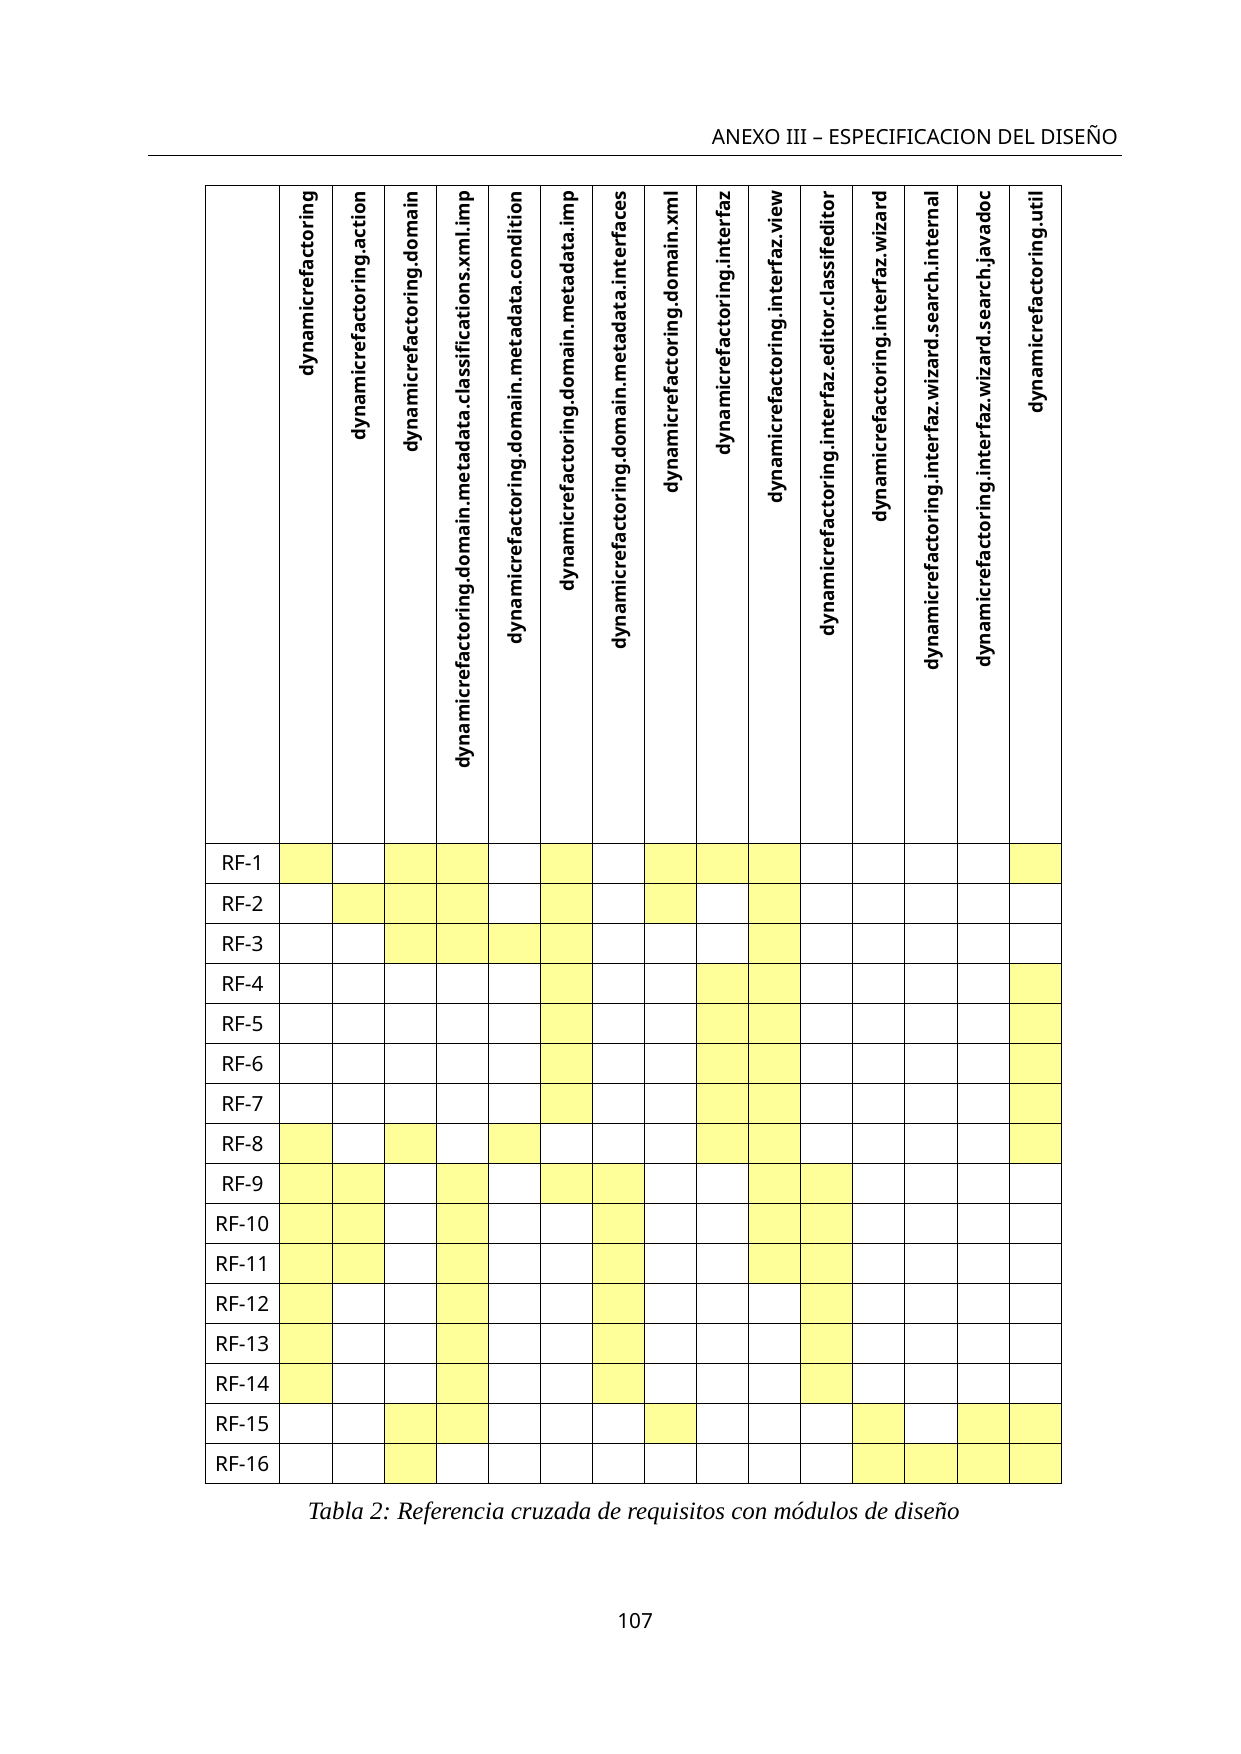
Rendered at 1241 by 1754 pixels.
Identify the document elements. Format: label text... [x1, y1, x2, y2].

table_cell [905, 1044, 957, 1083]
table_cell [385, 1444, 436, 1483]
table_cell [437, 1084, 488, 1123]
table_cell [593, 1324, 644, 1363]
table_cell [1010, 1284, 1061, 1323]
table_cell [541, 1324, 592, 1363]
table_cell [437, 1364, 488, 1403]
table_header dynamicrefactoring.interfaz.editor.classifeditor [801, 186, 852, 843]
table_cell [801, 1324, 852, 1363]
table_cell [645, 1044, 696, 1083]
table_cell [593, 1244, 644, 1283]
table_cell [958, 1084, 1009, 1123]
table_cell [958, 1044, 1009, 1083]
table_cell [749, 1244, 800, 1283]
table_cell [801, 1204, 852, 1243]
table_cell [1010, 884, 1061, 923]
table_cell [958, 1404, 1009, 1443]
table_header dynamicrefactoring.domain.metadata.imp [541, 186, 592, 843]
table_cell [749, 1004, 800, 1043]
table_cell [645, 1204, 696, 1243]
table_cell [958, 964, 1009, 1003]
table_cell [280, 884, 332, 923]
table_cell RF-16 [206, 1444, 279, 1483]
table_header dynamicrefactoring.domain.metadata.interfaces [593, 186, 644, 843]
table_cell [645, 1364, 696, 1403]
table_cell RF-10 [206, 1204, 279, 1243]
table_cell [697, 1284, 748, 1323]
table_cell [385, 1044, 436, 1083]
table_cell [905, 1444, 957, 1483]
table_cell [853, 1364, 904, 1403]
table_cell [280, 1444, 332, 1483]
table_cell [489, 1164, 540, 1203]
table_cell [437, 1164, 488, 1203]
table_cell [749, 844, 800, 883]
table_cell [697, 1164, 748, 1203]
table_cell [385, 1324, 436, 1363]
table_cell [593, 1204, 644, 1243]
table_cell [645, 1404, 696, 1443]
table_cell [385, 924, 436, 963]
table_cell [593, 1164, 644, 1203]
table_cell [749, 924, 800, 963]
text Tabla 2: Referencia cruzada de requisitos con módulos de diseño [148, 1496, 1122, 1525]
table_cell [853, 1084, 904, 1123]
table_cell RF-7 [206, 1084, 279, 1123]
table_cell [333, 1004, 384, 1043]
table_cell [801, 884, 852, 923]
table_cell [489, 964, 540, 1003]
table_cell [593, 1404, 644, 1443]
table_cell RF-4 [206, 964, 279, 1003]
table_cell [645, 924, 696, 963]
table_header dynamicrefactoring.interfaz.wizard.search.javadoc [958, 186, 1009, 843]
table_cell [697, 884, 748, 923]
table_cell [437, 884, 488, 923]
table_cell [541, 924, 592, 963]
table_cell [1010, 1404, 1061, 1443]
table_cell [541, 1244, 592, 1283]
table_cell [1010, 1244, 1061, 1283]
table_cell [853, 1244, 904, 1283]
table_cell [645, 1244, 696, 1283]
table_cell [333, 1084, 384, 1123]
table_cell [905, 1004, 957, 1043]
table_cell [333, 964, 384, 1003]
table_cell [333, 844, 384, 883]
table_header dynamicrefactoring.interfaz [697, 186, 748, 843]
table_cell [697, 1324, 748, 1363]
table_cell [958, 1244, 1009, 1283]
table_cell RF-8 [206, 1124, 279, 1163]
table_cell RF-11 [206, 1244, 279, 1283]
table_cell [645, 1324, 696, 1363]
table_header dynamicrefactoring.domain [385, 186, 436, 843]
table_cell [853, 1444, 904, 1483]
table_cell [541, 1124, 592, 1163]
table_cell [437, 844, 488, 883]
table_header dynamicrefactoring.domain.metadata.classifications.xml.imp [437, 186, 488, 843]
table_cell [333, 1204, 384, 1243]
table_cell [593, 884, 644, 923]
table_cell [645, 1004, 696, 1043]
table_cell [801, 1404, 852, 1443]
table_cell RF-14 [206, 1364, 279, 1403]
table_cell [749, 1204, 800, 1243]
table_cell [593, 1004, 644, 1043]
table_cell [645, 1444, 696, 1483]
table_cell [801, 964, 852, 1003]
table_cell [645, 884, 696, 923]
table_cell [958, 924, 1009, 963]
table_cell [385, 1364, 436, 1403]
table_cell [853, 1124, 904, 1163]
table_cell [489, 924, 540, 963]
table_cell [958, 1124, 1009, 1163]
table_cell [489, 1204, 540, 1243]
table_cell [593, 964, 644, 1003]
table_cell [385, 1284, 436, 1323]
table_cell [1010, 1444, 1061, 1483]
table_cell [489, 884, 540, 923]
table_cell RF-9 [206, 1164, 279, 1203]
table_cell [905, 1124, 957, 1163]
table_cell [853, 1324, 904, 1363]
table_cell [749, 1324, 800, 1363]
table_cell [437, 1244, 488, 1283]
table_cell [333, 1124, 384, 1163]
table_cell [333, 1244, 384, 1283]
table_cell [333, 1044, 384, 1083]
table_cell [280, 964, 332, 1003]
table_cell [489, 1004, 540, 1043]
table_cell [593, 1084, 644, 1123]
table_cell [593, 1124, 644, 1163]
table_cell [801, 1084, 852, 1123]
table_cell [697, 924, 748, 963]
table_cell [905, 884, 957, 923]
table_header dynamicrefactoring.interfaz.wizard.search.internal [905, 186, 957, 843]
table_cell [333, 1364, 384, 1403]
table_cell [280, 1404, 332, 1443]
table_cell [489, 1404, 540, 1443]
table_cell [697, 964, 748, 1003]
table_cell [541, 884, 592, 923]
table_cell [333, 884, 384, 923]
table_cell [541, 1204, 592, 1243]
table_cell [697, 1364, 748, 1403]
table_cell [749, 1404, 800, 1443]
table_cell [541, 1404, 592, 1443]
table_cell [801, 844, 852, 883]
table_header [206, 186, 279, 843]
table_cell [749, 1124, 800, 1163]
table_cell [801, 1044, 852, 1083]
table_cell [801, 1244, 852, 1283]
table_cell [280, 1364, 332, 1403]
table_cell [905, 964, 957, 1003]
table_cell [853, 1284, 904, 1323]
table_cell [801, 1004, 852, 1043]
table_cell [853, 1164, 904, 1203]
table_cell [333, 1284, 384, 1323]
table_cell [280, 844, 332, 883]
table_cell [541, 1164, 592, 1203]
table_cell [385, 1004, 436, 1043]
table_cell [1010, 924, 1061, 963]
table_cell [697, 1244, 748, 1283]
table_cell [437, 964, 488, 1003]
table_cell [801, 1164, 852, 1203]
table_cell [541, 1364, 592, 1403]
table_cell [905, 1204, 957, 1243]
table_cell [437, 1444, 488, 1483]
table_cell RF-15 [206, 1404, 279, 1443]
table_cell [958, 1164, 1009, 1203]
table_cell [541, 844, 592, 883]
table_cell [853, 924, 904, 963]
table_cell [905, 1284, 957, 1323]
table_cell [541, 1084, 592, 1123]
table_cell [280, 1004, 332, 1043]
table_cell [1010, 844, 1061, 883]
table_cell [905, 1404, 957, 1443]
table_header dynamicrefactoring.domain.metadata.condition [489, 186, 540, 843]
table_cell [593, 1364, 644, 1403]
table_cell RF-6 [206, 1044, 279, 1083]
table_cell [749, 1164, 800, 1203]
table_cell [958, 844, 1009, 883]
table_cell [385, 1164, 436, 1203]
table_cell [853, 1004, 904, 1043]
table_cell [1010, 1364, 1061, 1403]
table_cell [280, 1324, 332, 1363]
table_cell [489, 1124, 540, 1163]
table_cell [333, 1444, 384, 1483]
table_cell [489, 1044, 540, 1083]
table_cell [1010, 1164, 1061, 1203]
table_cell [280, 1204, 332, 1243]
table_cell [489, 1444, 540, 1483]
table_cell [853, 1044, 904, 1083]
table_cell [489, 1324, 540, 1363]
table_cell [697, 1444, 748, 1483]
table_cell [1010, 1044, 1061, 1083]
table_cell [697, 1124, 748, 1163]
table_cell [385, 1084, 436, 1123]
table_cell RF-1 [206, 844, 279, 883]
table_cell [958, 1364, 1009, 1403]
table_cell [749, 964, 800, 1003]
table_cell [905, 1364, 957, 1403]
table_cell [853, 844, 904, 883]
table_cell [280, 1244, 332, 1283]
table_header dynamicrefactoring.interfaz.wizard [853, 186, 904, 843]
table_cell [645, 844, 696, 883]
table_cell [801, 1284, 852, 1323]
table_cell RF-12 [206, 1284, 279, 1323]
table_cell [645, 964, 696, 1003]
table_cell [958, 1444, 1009, 1483]
table_cell [958, 884, 1009, 923]
table_cell RF-3 [206, 924, 279, 963]
table_cell [801, 924, 852, 963]
table_cell [593, 1444, 644, 1483]
table_cell [385, 884, 436, 923]
table_cell [280, 1164, 332, 1203]
table_header dynamicrefactoring.domain.xml [645, 186, 696, 843]
table_cell RF-13 [206, 1324, 279, 1363]
table_cell [905, 1244, 957, 1283]
table_cell [280, 1124, 332, 1163]
table_cell [437, 1004, 488, 1043]
table_cell [385, 1204, 436, 1243]
table_cell [697, 1404, 748, 1443]
table_header dynamicrefactoring.interfaz.view [749, 186, 800, 843]
table_cell [749, 1364, 800, 1403]
table_cell [437, 1204, 488, 1243]
table_cell [593, 924, 644, 963]
table_cell [280, 1084, 332, 1123]
table_cell [489, 1364, 540, 1403]
table_cell [333, 1164, 384, 1203]
table_cell [489, 844, 540, 883]
table_cell [333, 924, 384, 963]
table_cell [905, 924, 957, 963]
table_cell [1010, 964, 1061, 1003]
table_cell [385, 964, 436, 1003]
table_cell [749, 1084, 800, 1123]
table_cell [853, 1204, 904, 1243]
table_cell [437, 1324, 488, 1363]
table_cell [1010, 1004, 1061, 1043]
table_cell [801, 1364, 852, 1403]
table_header dynamicrefactoring.util [1010, 186, 1061, 843]
table_cell [749, 884, 800, 923]
table_cell [437, 1284, 488, 1323]
table_cell [697, 1204, 748, 1243]
table_cell [958, 1004, 1009, 1043]
table_cell [749, 1044, 800, 1083]
table_cell [593, 844, 644, 883]
table_cell RF-2 [206, 884, 279, 923]
table_cell [905, 1164, 957, 1203]
table_cell [541, 964, 592, 1003]
table_cell [958, 1204, 1009, 1243]
table_cell [697, 1084, 748, 1123]
table_cell [1010, 1084, 1061, 1123]
table_cell [489, 1084, 540, 1123]
table_cell [1010, 1124, 1061, 1163]
table_cell [905, 1324, 957, 1363]
table_cell [958, 1284, 1009, 1323]
table_cell [437, 1124, 488, 1163]
table_cell [905, 844, 957, 883]
table_cell [801, 1444, 852, 1483]
table_cell [593, 1284, 644, 1323]
table_cell [645, 1124, 696, 1163]
table_cell [853, 964, 904, 1003]
table_cell [280, 1044, 332, 1083]
table_cell [801, 1124, 852, 1163]
table_cell [853, 884, 904, 923]
table_cell [749, 1284, 800, 1323]
table_cell [385, 1404, 436, 1443]
table_cell RF-5 [206, 1004, 279, 1043]
table_cell [697, 1004, 748, 1043]
table_cell [541, 1444, 592, 1483]
table_cell [437, 1044, 488, 1083]
table_cell [385, 844, 436, 883]
table_cell [905, 1084, 957, 1123]
table_cell [333, 1324, 384, 1363]
table_cell [437, 924, 488, 963]
table_cell [697, 1044, 748, 1083]
table_cell [645, 1284, 696, 1323]
table_cell [958, 1324, 1009, 1363]
table_cell [749, 1444, 800, 1483]
table_cell [1010, 1204, 1061, 1243]
table_cell [541, 1004, 592, 1043]
table_cell [1010, 1324, 1061, 1363]
table_cell [697, 844, 748, 883]
table_cell [541, 1284, 592, 1323]
table_cell [489, 1244, 540, 1283]
table_cell [385, 1124, 436, 1163]
table_cell [593, 1044, 644, 1083]
table_cell [645, 1084, 696, 1123]
table_cell [385, 1244, 436, 1283]
table_cell [645, 1164, 696, 1203]
table_cell [280, 1284, 332, 1323]
table_cell [437, 1404, 488, 1443]
table_cell [541, 1044, 592, 1083]
table_cell [489, 1284, 540, 1323]
table_cell [280, 924, 332, 963]
table_header dynamicrefactoring [280, 186, 332, 843]
table_cell [333, 1404, 384, 1443]
table_cell [853, 1404, 904, 1443]
table_header dynamicrefactoring.action [333, 186, 384, 843]
